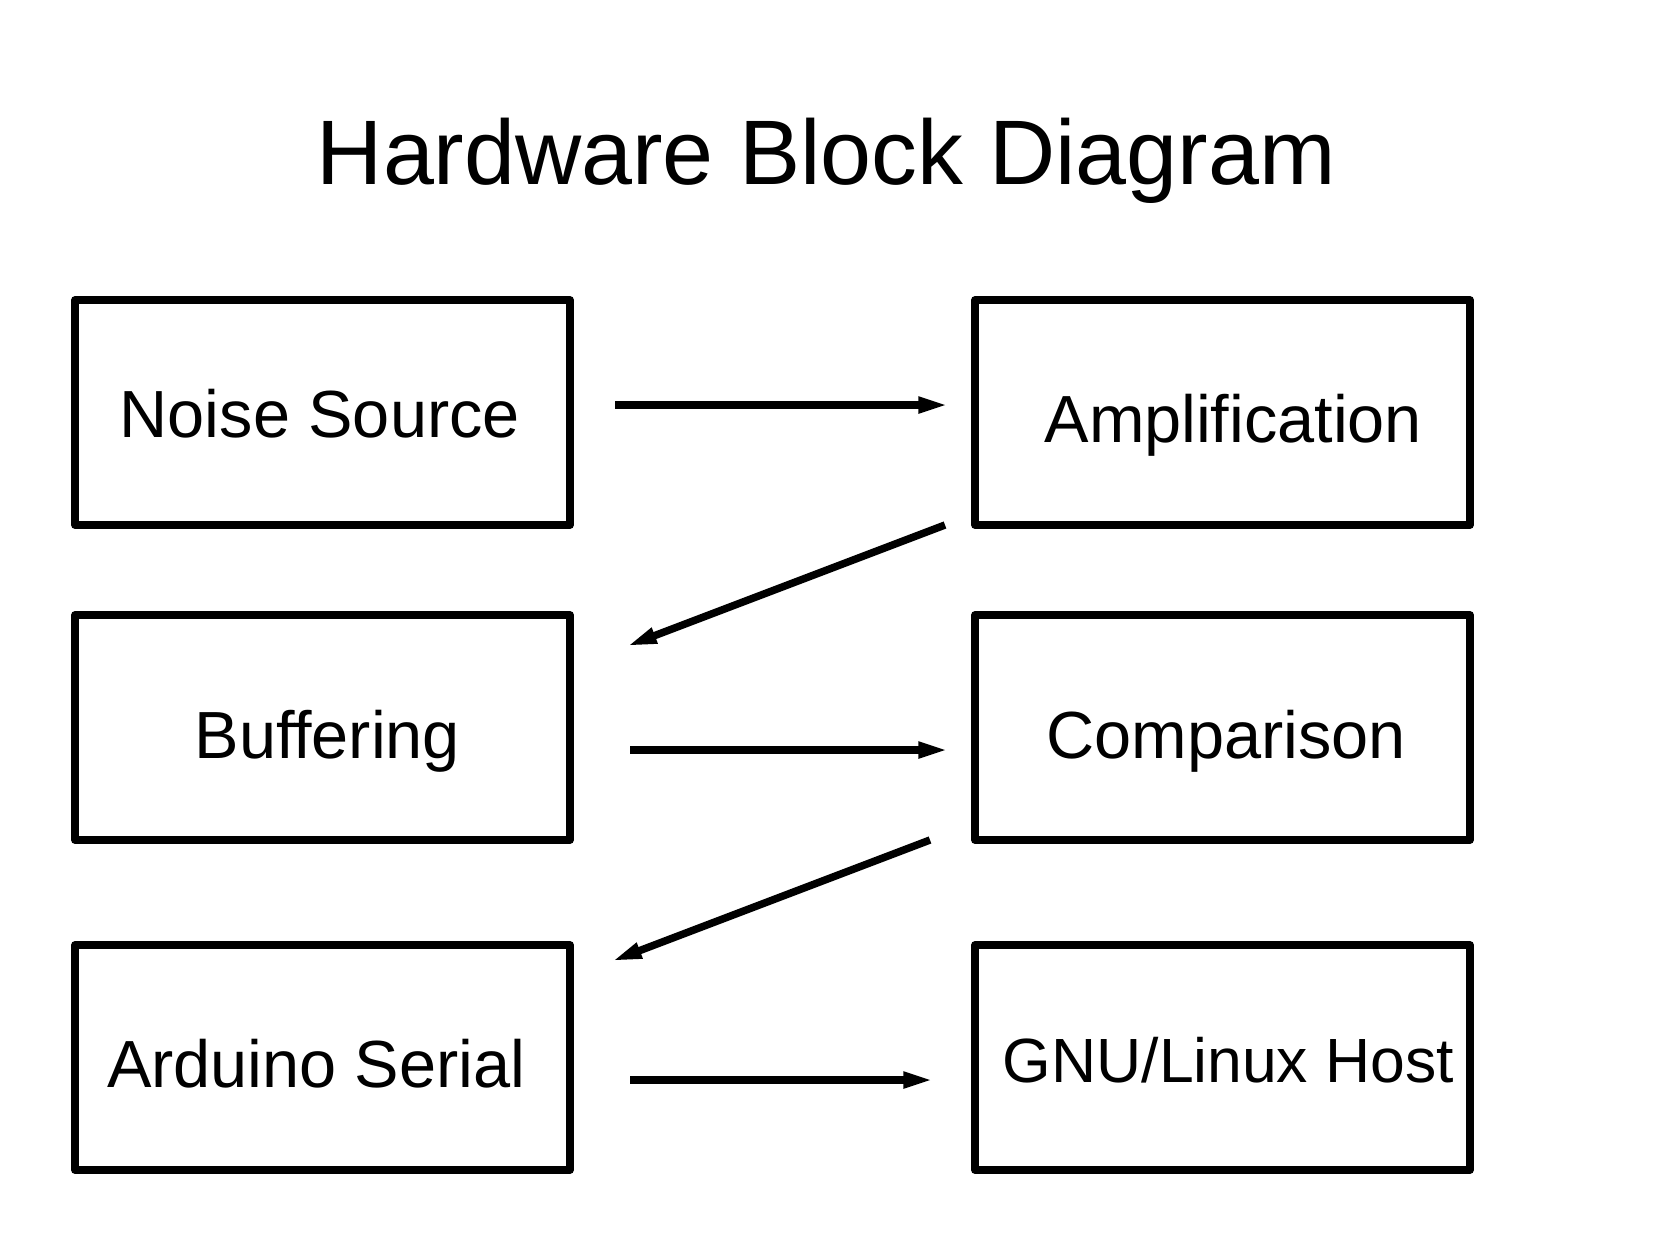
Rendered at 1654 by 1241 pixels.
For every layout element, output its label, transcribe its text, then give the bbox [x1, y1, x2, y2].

text_box [75, 615, 571, 841]
text_box Buffering [180, 690, 476, 781]
text_box Comparison [1031, 690, 1422, 781]
text_box Arduino Serial [92, 1020, 561, 1110]
text_box Amplification [1029, 375, 1438, 465]
text_box GNU/Linux Host [988, 1018, 1470, 1103]
text_box [75, 300, 571, 526]
text_box [975, 945, 1471, 1171]
text_box [975, 300, 1471, 526]
text_box Noise Source [105, 370, 537, 460]
title Hardware Block Diagram [82, 49, 1571, 257]
text_box [975, 615, 1471, 841]
text_box [75, 945, 571, 1171]
